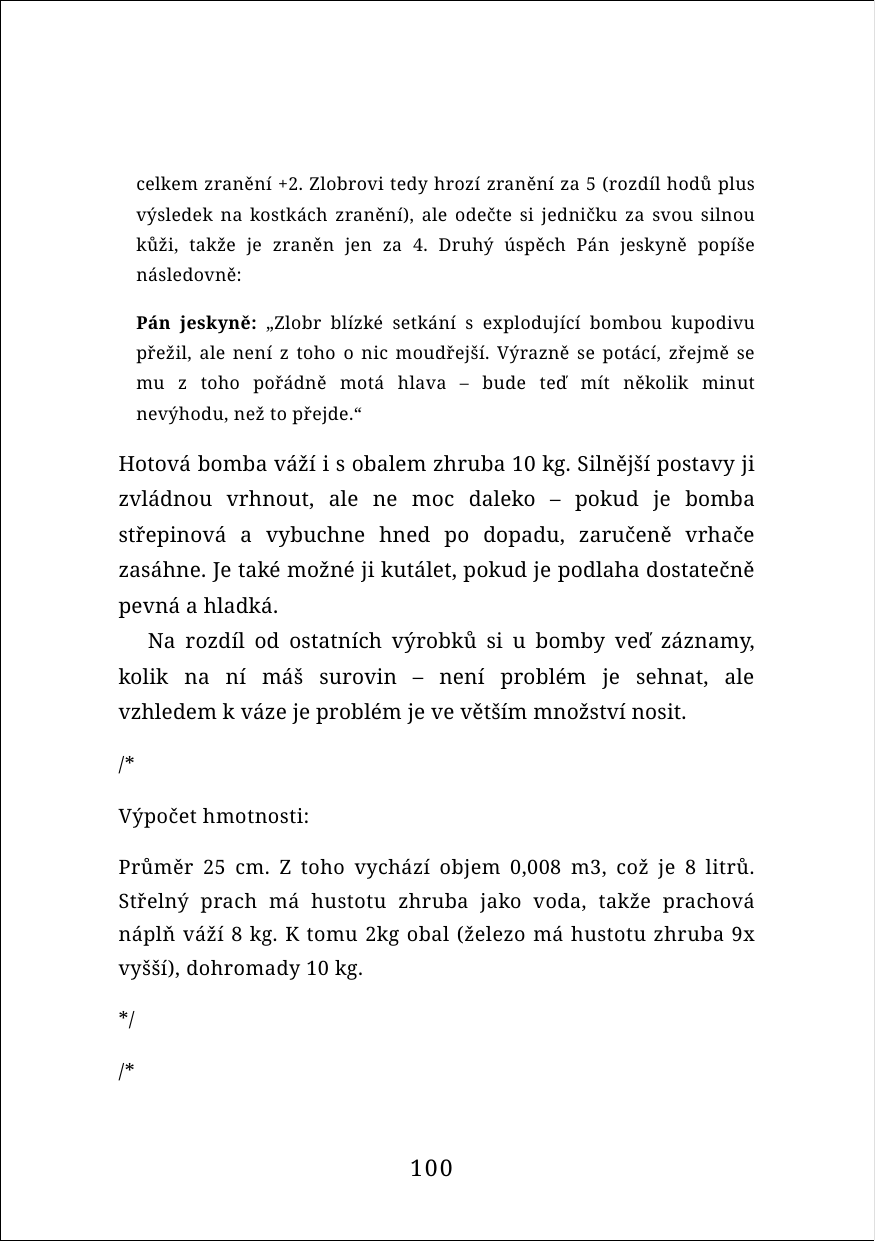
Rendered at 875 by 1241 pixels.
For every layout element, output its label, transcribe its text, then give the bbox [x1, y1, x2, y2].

text Výpočet hmotnosti: [118, 802, 756, 829]
text Hotová bomba váží i s obalem zhruba 10 kg. Silnější postavy ji zvládnou vrhnout, ale ne moc daleko – pokud je bomba střepinová a vybuchne hned po dopadu, zaručeně vrhače zasáhne. Je také možné ji kutálet, pokud je podlaha dostatečně pevná a hladká. Na rozdíl od ostatních výrobků si u bomby veď záznamy, kolik na ní máš surovin – není problém je sehnat, ale vzhledem k váze je problém je ve větším množství nosit. [118, 449, 756, 726]
text */ [118, 1006, 756, 1033]
text /* [118, 1057, 756, 1084]
text Průměr 25 cm. Z toho vychází objem 0,008 m3, což je 8 litrů. Střelný prach má hustotu zhruba jako voda, takže prachová náplň váží 8 kg. K tomu 2kg obal (železo má hustotu zhruba 9x vyšší), dohromady 10 kg. [118, 853, 756, 981]
text /* [118, 751, 756, 778]
text celkem zranění +2. Zlobrovi tedy hrozí zranění za 5 (rozdíl hodů plus výsledek na kostkách zranění), ale odečte si jedničku za svou silnou kůži, takže je zraněn jen za 4. Druhý úspěch Pán jeskyně popíše následovně: [136, 172, 756, 287]
text Pán jeskyně: „Zlobr blízké setkání s explodující bombou kupodivu přežil, ale není z toho o nic moudřejší. Výrazně se potácí, zřejmě se mu z toho pořádně motá hlava – bude teď mít několik minut nevýhodu, než to přejde.“ [136, 310, 756, 425]
